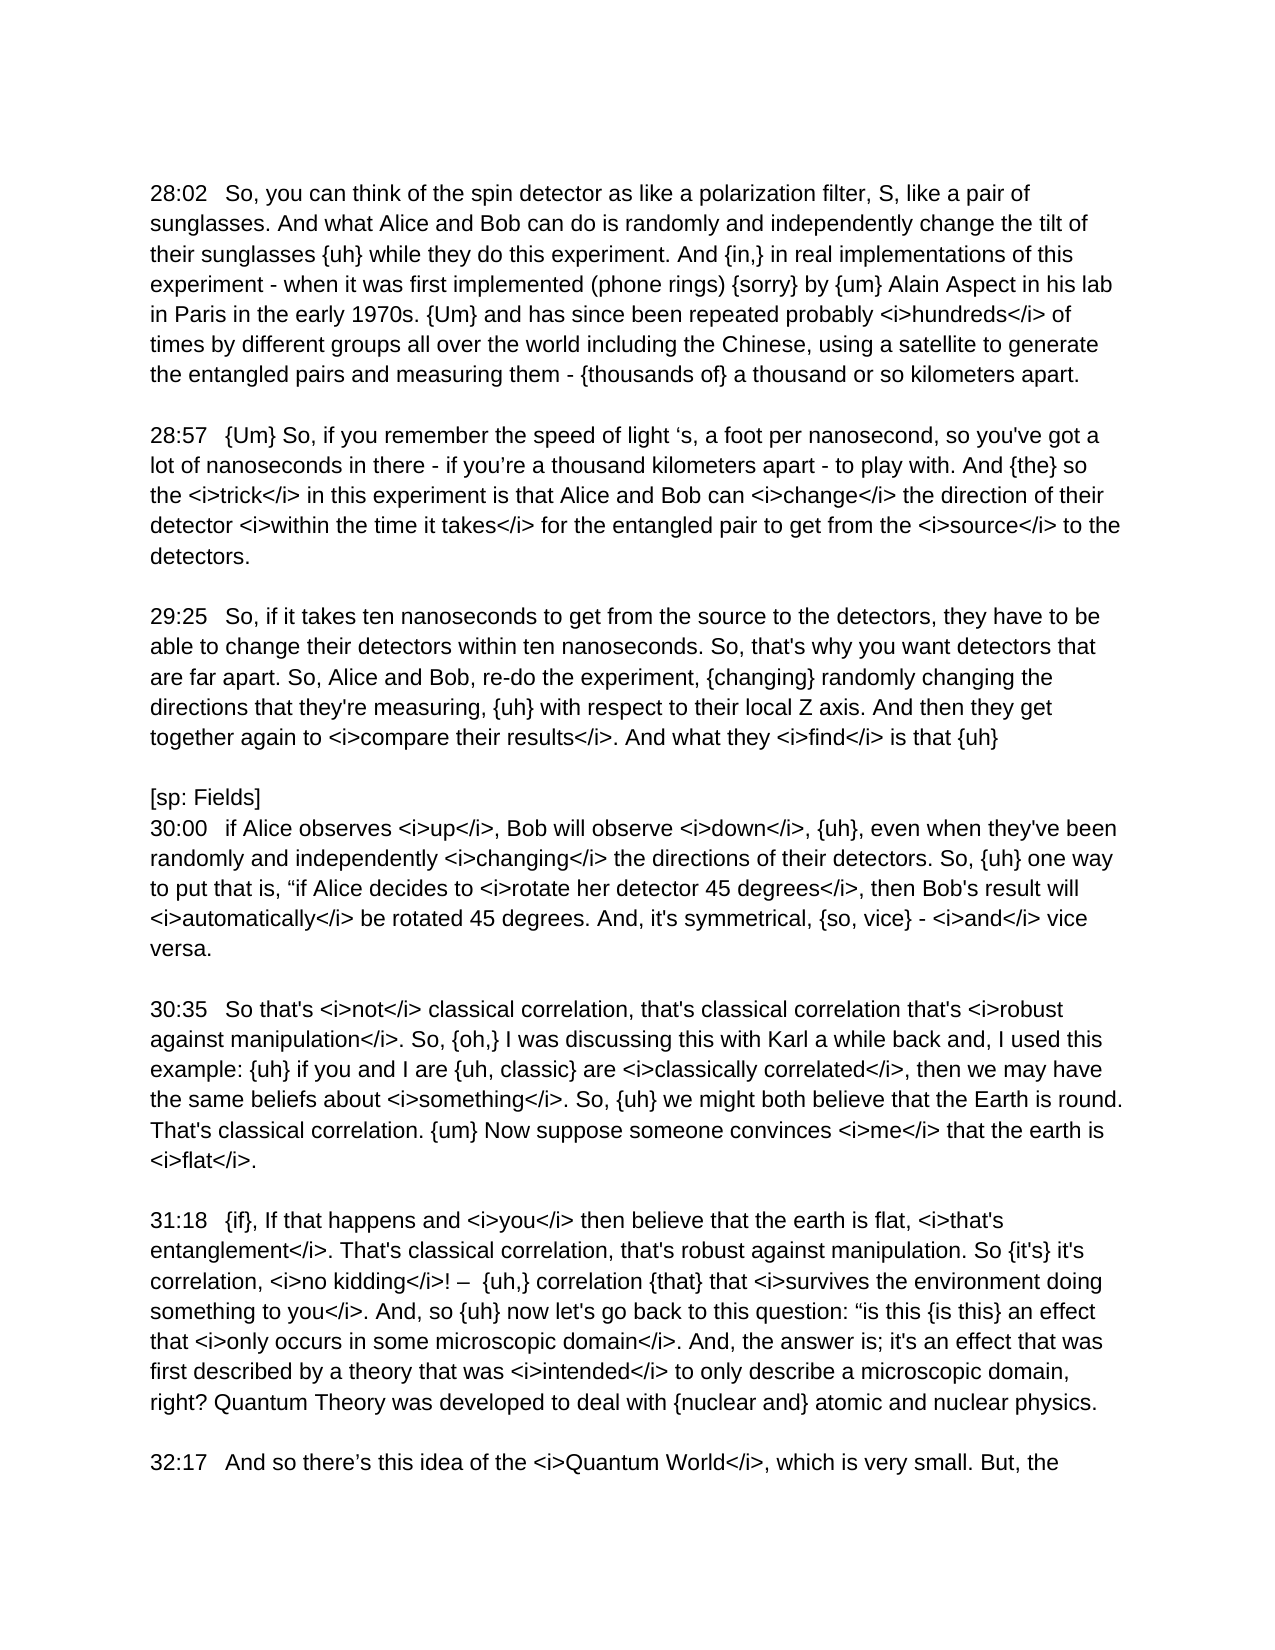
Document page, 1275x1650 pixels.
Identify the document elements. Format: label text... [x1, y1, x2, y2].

text 30:35 So that's <i>not</i> classical correlation, that's classical correlation that's <i>robust against manipulation</i>. So, {oh,} I was discussing this with Karl a while back and, I used this example: {uh} if you and I are {uh, classic} are <i>classically correlated</i>, then we may have the same beliefs about <i>something</i>. So, {uh} we might both believe that the Earth is round. That's classical correlation. {um} Now suppose someone convinces <i>me</i> that the earth is <i>flat</i>. [150, 996, 1125, 1173]
text 29:25 So, if it takes ten nanoseconds to get from the source to the detectors, they have to be able to change their detectors within ten nanoseconds. So, that's why you want detectors that are far apart. So, Alice and Bob, re-do the experiment, {changing} randomly changing the directions that they're measuring, {uh} with respect to their local Z axis. And then they get together again to <i>compare their results</i>. And what they <i>find</i> is that {uh} [150, 603, 1125, 750]
text [sp: Fields] [150, 784, 1125, 811]
text 31:18 {if}, If that happens and <i>you</i> then believe that the earth is flat, <i>that's entanglement</i>. That's classical correlation, that's robust against manipulation. So {it's} it's correlation, <i>no kidding</i>! – {uh,} correlation {that} that <i>survives the environment doing something to you</i>. And, so {uh} now let's go back to this question: “is this {is this} an effect that <i>only occurs in some microscopic domain</i>. And, the answer is; it's an effect that was first described by a theory that was <i>intended</i> to only describe a microscopic domain, right? Quantum Theory was developed to deal with {nuclear and} atomic and nuclear physics. [150, 1207, 1125, 1415]
text 30:00 if Alice observes <i>up</i>, Bob will observe <i>down</i>, {uh}, even when they've been randomly and independently <i>changing</i> the directions of their detectors. So, {uh} one way to put that is, “if Alice decides to <i>rotate her detector 45 degrees</i>, then Bob's result will <i>automatically</i> be rotated 45 degrees. And, it's symmetrical, {so, vice} - <i>and</i> vice versa. [150, 814, 1125, 962]
text 32:17 And so there’s this idea of the <i>Quantum World</i>, which is very small. But, the [150, 1449, 1125, 1475]
text 28:57 {Um} So, if you remember the speed of light ‘s, a foot per nanosecond, so you've got a lot of nanoseconds in there - if you’re a thousand kilometers apart - to play with. And {the} so the <i>trick</i> in this experiment is that Alice and Bob can <i>change</i> the direction of their detector <i>within the time it takes</i> for the entangled pair to get from the <i>source</i> to the detectors. [150, 422, 1125, 569]
text 28:02 So, you can think of the spin detector as like a polarization filter, S, like a pair of sunglasses. And what Alice and Bob can do is randomly and independently change the tilt of their sunglasses {uh} while they do this experiment. And {in,} in real implementations of this experiment - when it was first implemented (phone rings) {sorry} by {um} Alain Aspect in his lab in Paris in the early 1970s. {Um} and has since been repeated probably <i>hundreds</i> of times by different groups all over the world including the Chinese, using a satellite to generate the entangled pairs and measuring them - {thousands of} a thousand or so kilometers apart. [150, 180, 1125, 388]
